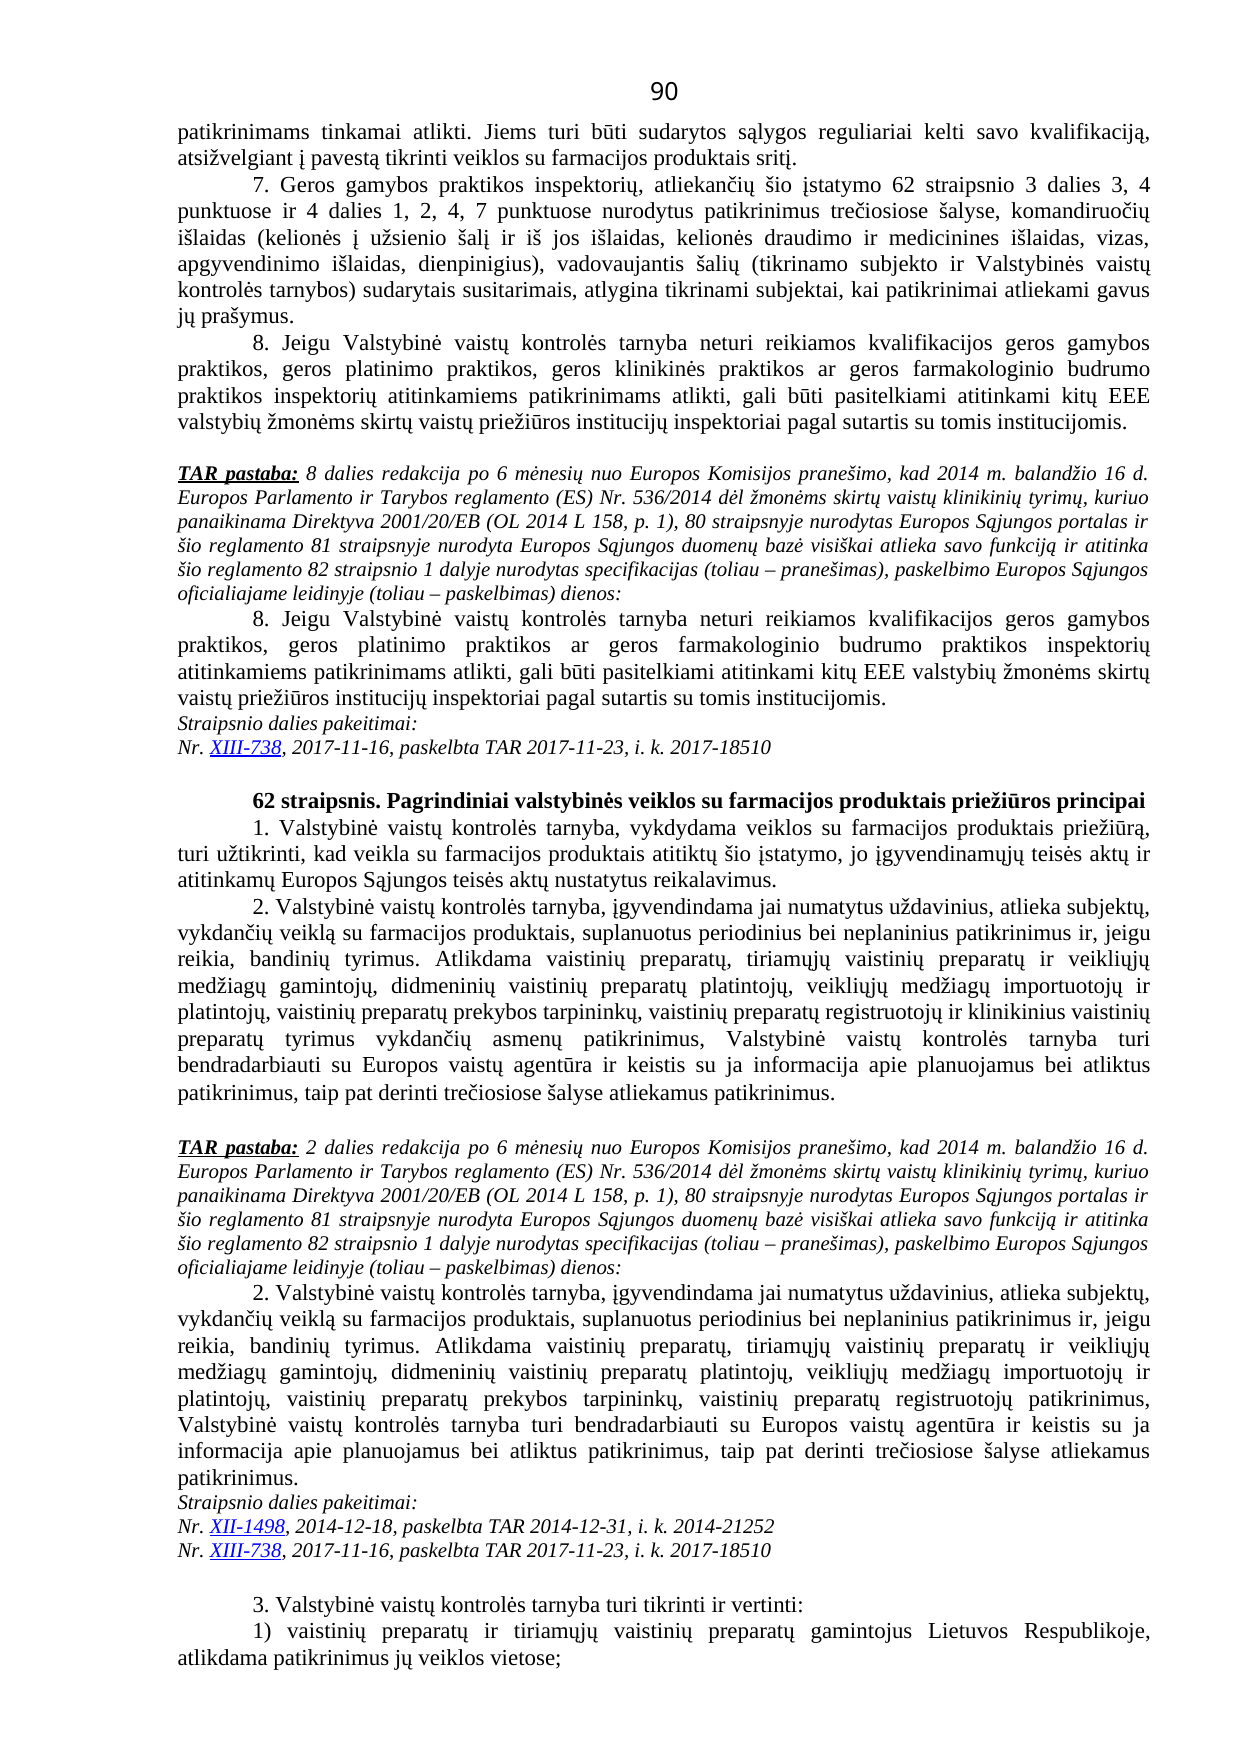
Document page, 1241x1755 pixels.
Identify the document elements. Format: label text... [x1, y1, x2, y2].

text TAR pastaba: 2 dalies redakcija po 6 mėnesių nuo Europos Komisijos pranešimo, kad 2014 m. balandžio 16 d. Europos Parlamento ir Tarybos reglamento (ES) Nr. 536/2014 dėl žmonėms skirtų vaistų klinikinių tyrimų, kuriuo panaikinama Direktyva 2001/20/EB (OL 2014 L 158, p. 1), 80 straipsnyje nurodytas Europos Sąjungos portalas ir šio reglamento 81 straipsnyje nurodyta Europos Sąjungos duomenų bazė visiškai atlieka savo funkciją ir atitinka šio reglamento 82 straipsnio 1 dalyje nurodytas specifikacijas (toliau – pranešimas), paskelbimo Europos Sąjungos oficialiajame leidinyje (toliau – paskelbimas) dienos: [177, 1135, 1152, 1279]
text TAR pastaba: 8 dalies redakcija po 6 mėnesių nuo Europos Komisijos pranešimo, kad 2014 m. balandžio 16 d. Europos Parlamento ir Tarybos reglamento (ES) Nr. 536/2014 dėl žmonėms skirtų vaistų klinikinių tyrimų, kuriuo panaikinama Direktyva 2001/20/EB (OL 2014 L 158, p. 1), 80 straipsnyje nurodytas Europos Sąjungos portalas ir šio reglamento 81 straipsnyje nurodyta Europos Sąjungos duomenų bazė visiškai atlieka savo funkciją ir atitinka šio reglamento 82 straipsnio 1 dalyje nurodytas specifikacijas (toliau – pranešimas), paskelbimo Europos Sąjungos oficialiajame leidinyje (toliau – paskelbimas) dienos: [177, 461, 1152, 605]
text 7. Geros gamybos praktikos inspektorių, atliekančių šio įstatymo 62 straipsnio 3 dalies 3, 4 punktuose ir 4 dalies 1, 2, 4, 7 punktuose nurodytus patikrinimus trečiosiose šalyse, komandiruočių išlaidas (kelionės į užsienio šalį ir iš jos išlaidas, kelionės draudimo ir medicinines išlaidas, vizas, apgyvendinimo išlaidas, dienpinigius), vadovaujantis šalių (tikrinamo subjekto ir Valstybinės vaistų kontrolės tarnybos) sudarytais susitarimais, atlygina tikrinami subjektai, kai patikrinimai atliekami gavus jų prašymus. [177, 171, 1152, 329]
text 8. Jeigu Valstybinė vaistų kontrolės tarnyba neturi reikiamos kvalifikacijos geros gamybos praktikos, geros platinimo praktikos, geros klinikinės praktikos ar geros farmakologinio budrumo praktikos inspektorių atitinkamiems patikrinimams atlikti, gali būti pasitelkiami atitinkami kitų EEE valstybių žmonėms skirtų vaistų priežiūros institucijų inspektoriai pagal sutartis su tomis institucijomis. [177, 329, 1152, 434]
text Nr. XIII-738, 2017-11-16, paskelbta TAR 2017-11-23, i. k. 2017-18510 [177, 1538, 1152, 1562]
text patikrinimams tinkamai atlikti. Jiems turi būti sudarytos sąlygos reguliariai kelti savo kvalifikaciją, atsižvelgiant į pavestą tikrinti veiklos su farmacijos produktais sritį. [177, 118, 1152, 171]
text 2. Valstybinė vaistų kontrolės tarnyba, įgyvendindama jai numatytus uždavinius, atlieka subjektų, vykdančių veiklą su farmacijos produktais, suplanuotus periodinius bei neplaninius patikrinimus ir, jeigu reikia, bandinių tyrimus. Atlikdama vaistinių preparatų, tiriamųjų vaistinių preparatų ir veikliųjų medžiagų gamintojų, didmeninių vaistinių preparatų platintojų, veikliųjų medžiagų importuotojų ir platintojų, vaistinių preparatų prekybos tarpininkų, vaistinių preparatų registruotojų patikrinimus, Valstybinė vaistų kontrolės tarnyba turi bendradarbiauti su Europos vaistų agentūra ir keistis su ja informacija apie planuojamus bei atliktus patikrinimus, taip pat derinti trečiosiose šalyse atliekamus patikrinimus. [177, 1279, 1152, 1490]
text Nr. XIII-738, 2017-11-16, paskelbta TAR 2017-11-23, i. k. 2017-18510 [177, 734, 1152, 759]
text 1. Valstybinė vaistų kontrolės tarnyba, vykdydama veiklos su farmacijos produktais priežiūrą, turi užtikrinti, kad veikla su farmacijos produktais atitiktų šio įstatymo, jo įgyvendinamųjų teisės aktų ir atitinkamų Europos Sąjungos teisės aktų nustatytus reikalavimus. [177, 814, 1152, 893]
text Nr. XII-1498, 2014-12-18, paskelbta TAR 2014-12-31, i. k. 2014-21252 [177, 1514, 1152, 1538]
text 1) vaistinių preparatų ir tiriamųjų vaistinių preparatų gamintojus Lietuvos Respublikoje, atlikdama patikrinimus jų veiklos vietose; [177, 1617, 1152, 1670]
text Straipsnio dalies pakeitimai: [177, 711, 1152, 734]
text 2. Valstybinė vaistų kontrolės tarnyba, įgyvendindama jai numatytus uždavinius, atlieka subjektų, vykdančių veiklą su farmacijos produktais, suplanuotus periodinius bei neplaninius patikrinimus ir, jeigu reikia, bandinių tyrimus. Atlikdama vaistinių preparatų, tiriamųjų vaistinių preparatų ir veikliųjų medžiagų gamintojų, didmeninių vaistinių preparatų platintojų, veikliųjų medžiagų importuotojų ir platintojų, vaistinių preparatų prekybos tarpininkų, vaistinių preparatų registruotojų ir klinikinius vaistinių preparatų tyrimus vykdančių asmenų patikrinimus, Valstybinė vaistų kontrolės tarnyba turi bendradarbiauti su Europos vaistų agentūra ir keistis su ja informacija apie planuojamus bei atliktus patikrinimus, taip pat derinti trečiosiose šalyse atliekamus patikrinimus. [177, 893, 1152, 1106]
text 62 straipsnis. Pagrindiniai valstybinės veiklos su farmacijos produktais priežiūros principai [252, 787, 1152, 814]
text Straipsnio dalies pakeitimai: [177, 1490, 1152, 1514]
text 8. Jeigu Valstybinė vaistų kontrolės tarnyba neturi reikiamos kvalifikacijos geros gamybos praktikos, geros platinimo praktikos ar geros farmakologinio budrumo praktikos inspektorių atitinkamiems patikrinimams atlikti, gali būti pasitelkiami atitinkami kitų EEE valstybių žmonėms skirtų vaistų priežiūros institucijų inspektoriai pagal sutartis su tomis institucijomis. [177, 605, 1152, 711]
text 3. Valstybinė vaistų kontrolės tarnyba turi tikrinti ir vertinti: [177, 1591, 1152, 1617]
